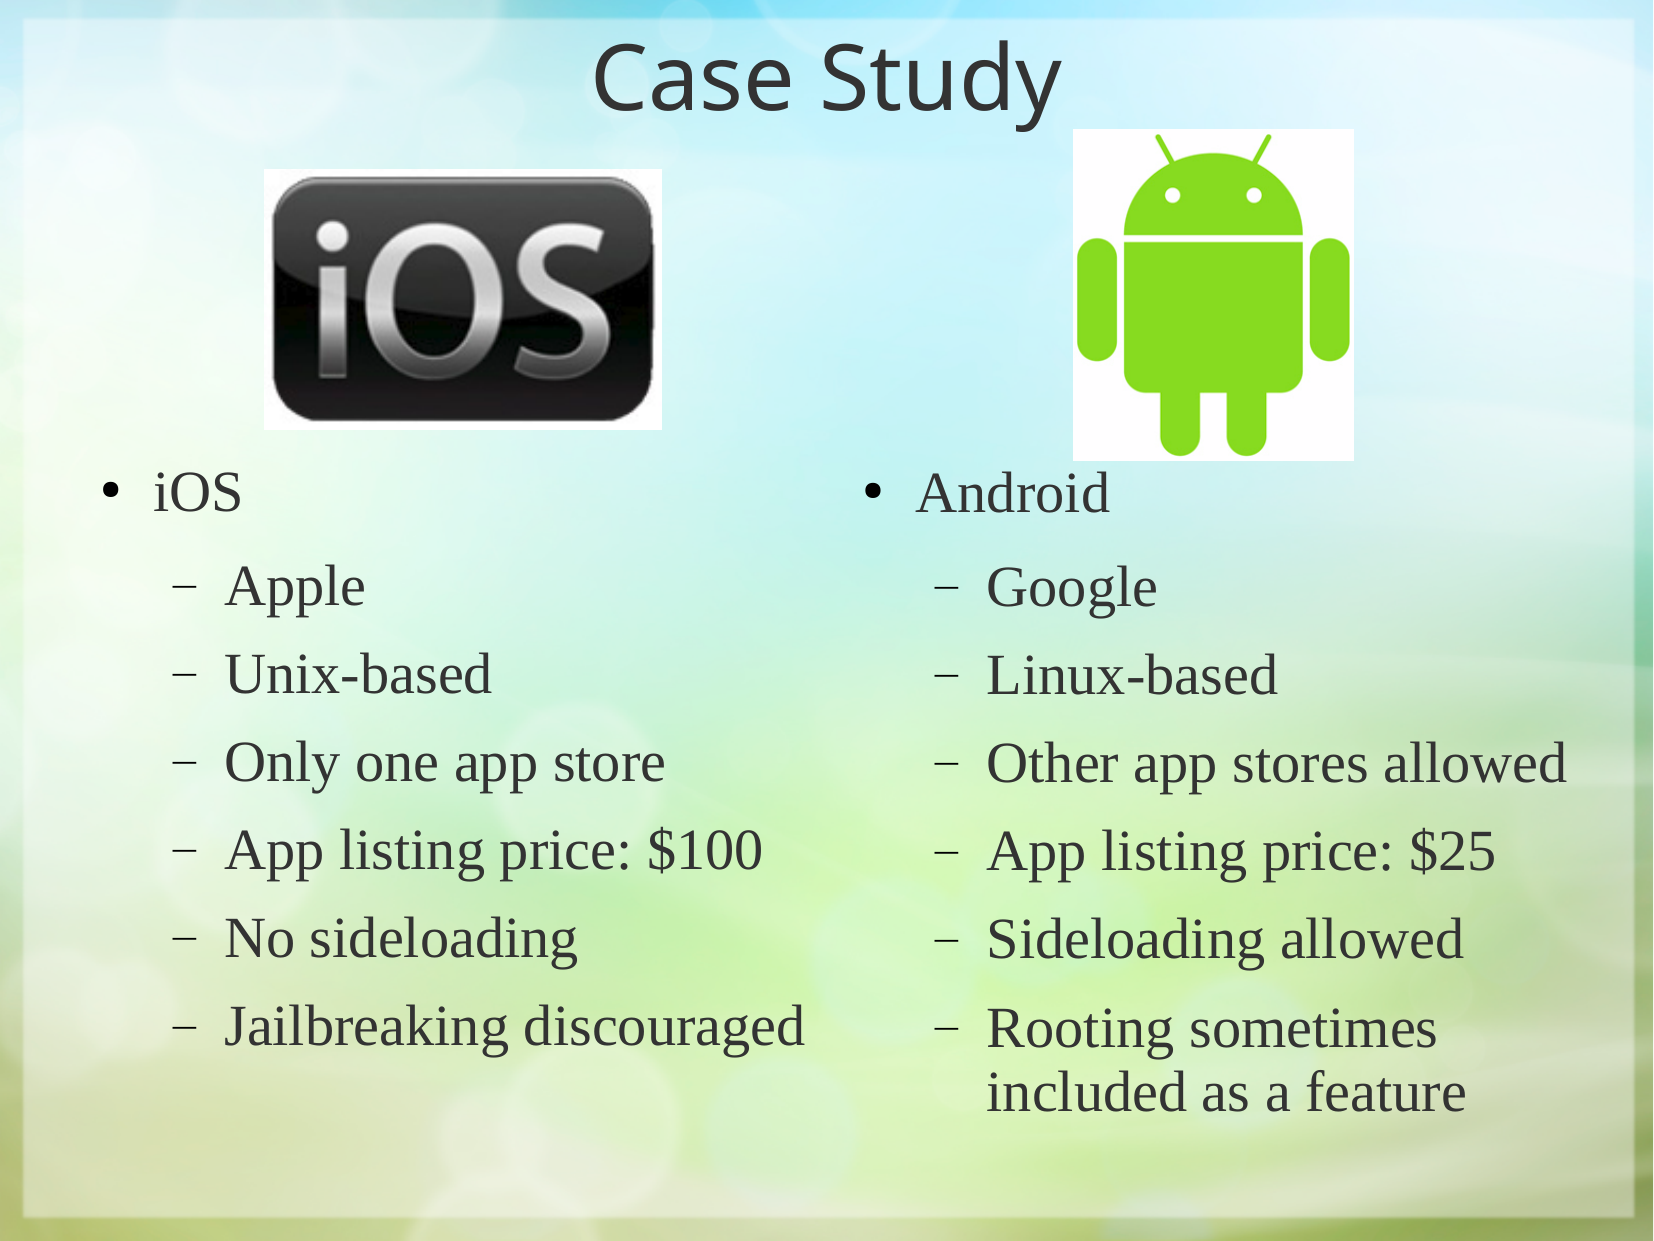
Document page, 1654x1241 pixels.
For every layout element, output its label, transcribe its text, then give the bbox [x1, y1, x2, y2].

title Case Study [82, 0, 1571, 151]
list iOS Apple Unix-based Only one app store App listing price: $100 No sideloading Jailbreaking discouraged [82, 458, 809, 1171]
list Android Google Linux-based Other app stores allowed App listing price: $25 Sideloading allowed Rooting sometimes included as a feature [844, 460, 1571, 1125]
picture [0, 0, 1654, 1241]
